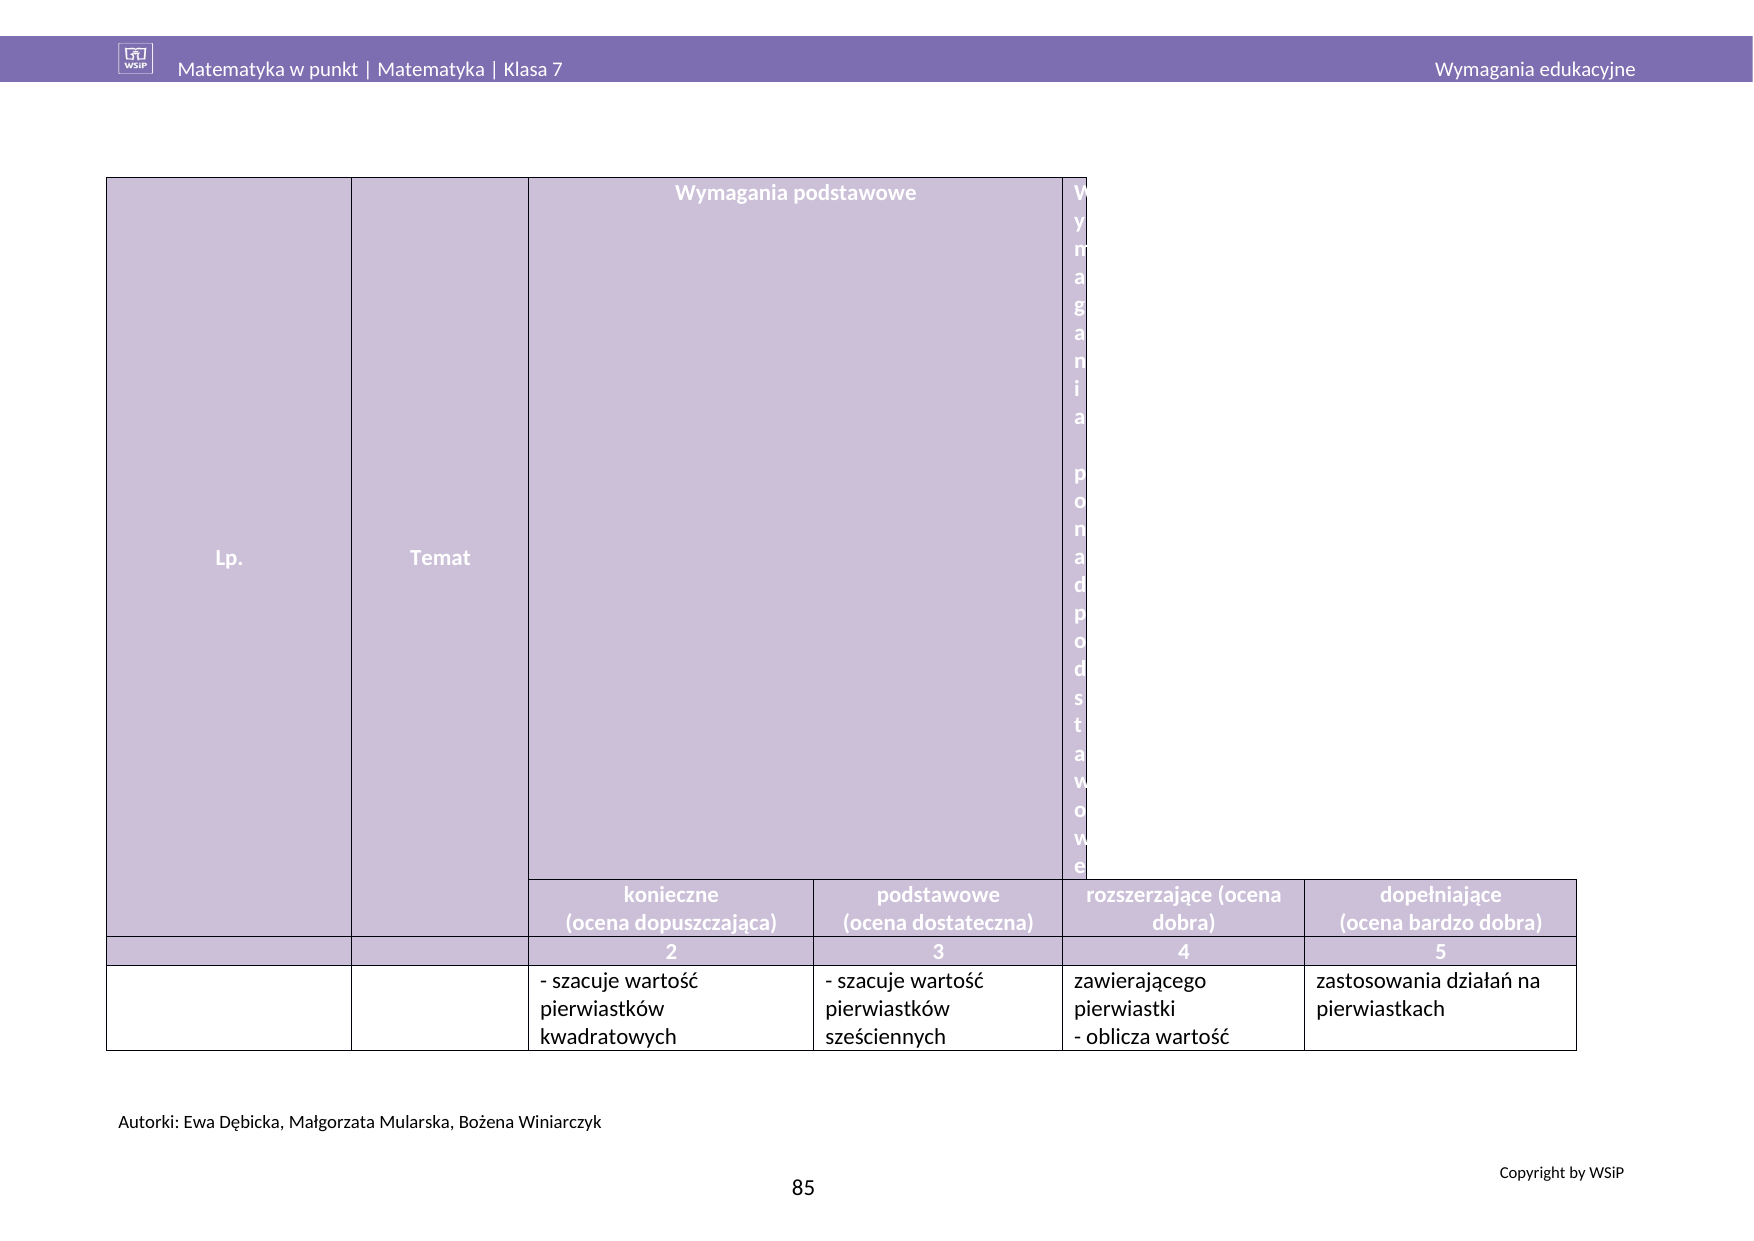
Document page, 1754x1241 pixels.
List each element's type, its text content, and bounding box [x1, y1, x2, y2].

table_cell [352, 966, 528, 1050]
table_cell [107, 937, 351, 965]
table_cell 5 [1305, 937, 1576, 965]
table_cell rozszerzające (ocena dobra) [1063, 880, 1304, 936]
table_cell - szacuje wartość pierwiastków sześciennych [814, 966, 1062, 1050]
table_cell 2 [529, 937, 813, 965]
table_cell konieczne (ocena dopuszczająca) [529, 880, 813, 936]
table_cell 3 [814, 937, 1062, 965]
table_cell podstawowe (ocena dostateczna) [814, 880, 1062, 936]
table_cell zastosowania działań na pierwiastkach [1305, 966, 1576, 1050]
table_header Temat [352, 178, 528, 936]
table_header Wymagania ponadpodstawowe [1063, 178, 1086, 879]
table_cell [352, 937, 528, 965]
table_cell dopełniające (ocena bardzo dobra) [1305, 880, 1576, 936]
table_cell zawierającego pierwiastki - oblicza wartość [1063, 966, 1304, 1050]
table_header Wymagania podstawowe [529, 178, 1062, 879]
table_header Lp. [107, 178, 351, 936]
table_cell - szacuje wartość pierwiastków kwadratowych [529, 966, 813, 1050]
picture [0, 36, 1753, 82]
table_cell [107, 966, 351, 1050]
table_cell 4 [1063, 937, 1304, 965]
